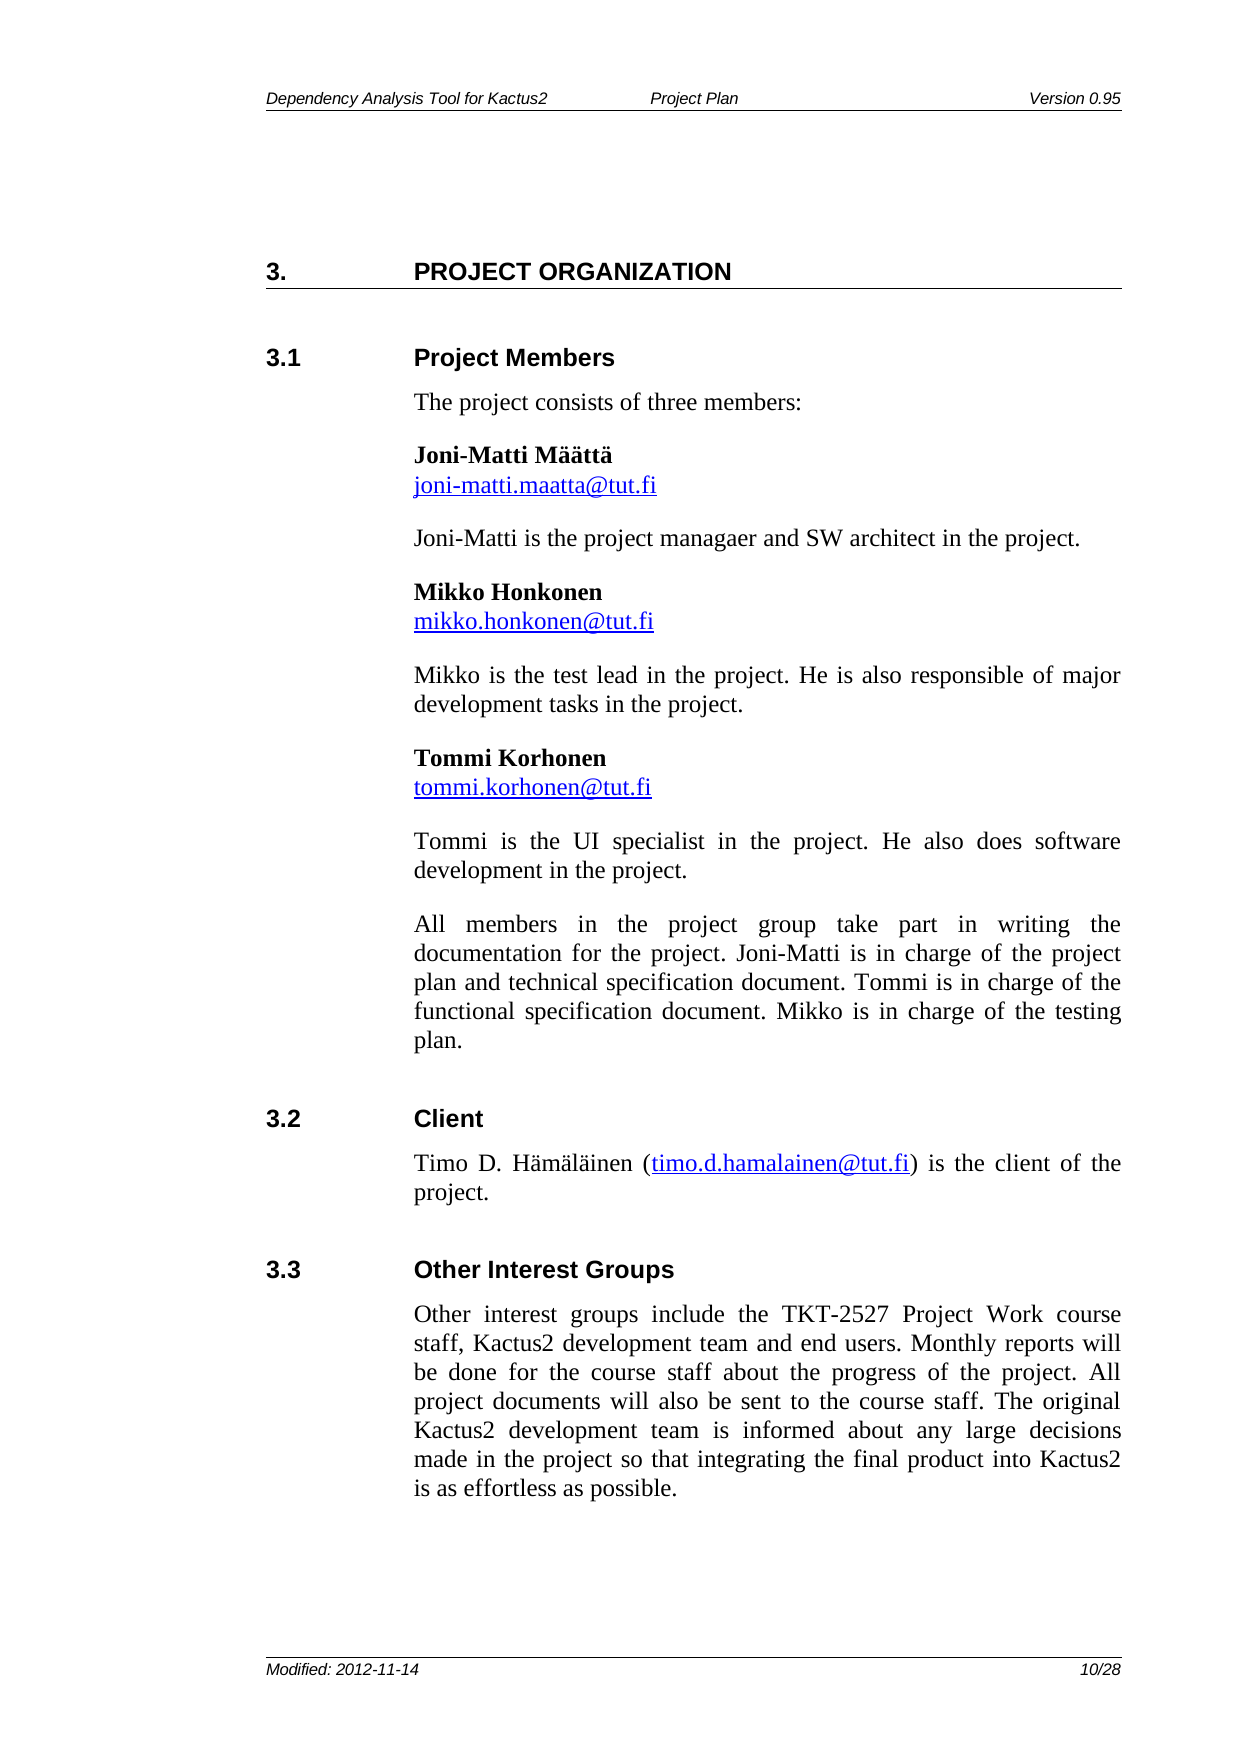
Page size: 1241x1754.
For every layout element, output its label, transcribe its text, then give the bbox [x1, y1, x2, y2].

text Tommi Korhonen tommi.korhonen@tut.fi [413, 743, 1122, 801]
subtitle Project Organization [266, 257, 1122, 288]
text Mikko is the test lead in the project. He is also responsible of major development tasks in the project. [413, 660, 1122, 718]
text The project consists of three members: [413, 387, 1122, 416]
text Timo D. Hämäläinen (timo.d.hamalainen@tut.fi) is the client of the project. [413, 1147, 1122, 1206]
subtitle Other Interest Groups [266, 1255, 1122, 1284]
text Other interest groups include the TKT-2527 Project Work course staff, Kactus2 development team and end users. Monthly reports will be done for the course staff about the progress of the project. All project documents will also be sent to the course staff. The original Kactus2 development team is informed about any large decisions made in the project so that integrating the final product into Kactus2 is as effortless as possible. [413, 1299, 1122, 1502]
text Joni-Matti is the project managaer and SW architect in the project. [413, 523, 1122, 552]
subtitle Project Members [266, 343, 1122, 372]
text All members in the project group take part in writing the documentation for the project. Joni-Matti is in charge of the project plan and technical specification document. Tommi is in charge of the functional specification document. Mikko is in charge of the testing plan. [413, 909, 1122, 1054]
text Joni-Matti Määttä joni-matti.maatta@tut.fi [413, 440, 1122, 498]
subtitle Client [266, 1104, 1122, 1133]
text Mikko Honkonen mikko.honkonen@tut.fi [413, 577, 1122, 635]
text Tommi is the UI specialist in the project. He also does software development in the project. [413, 826, 1122, 884]
